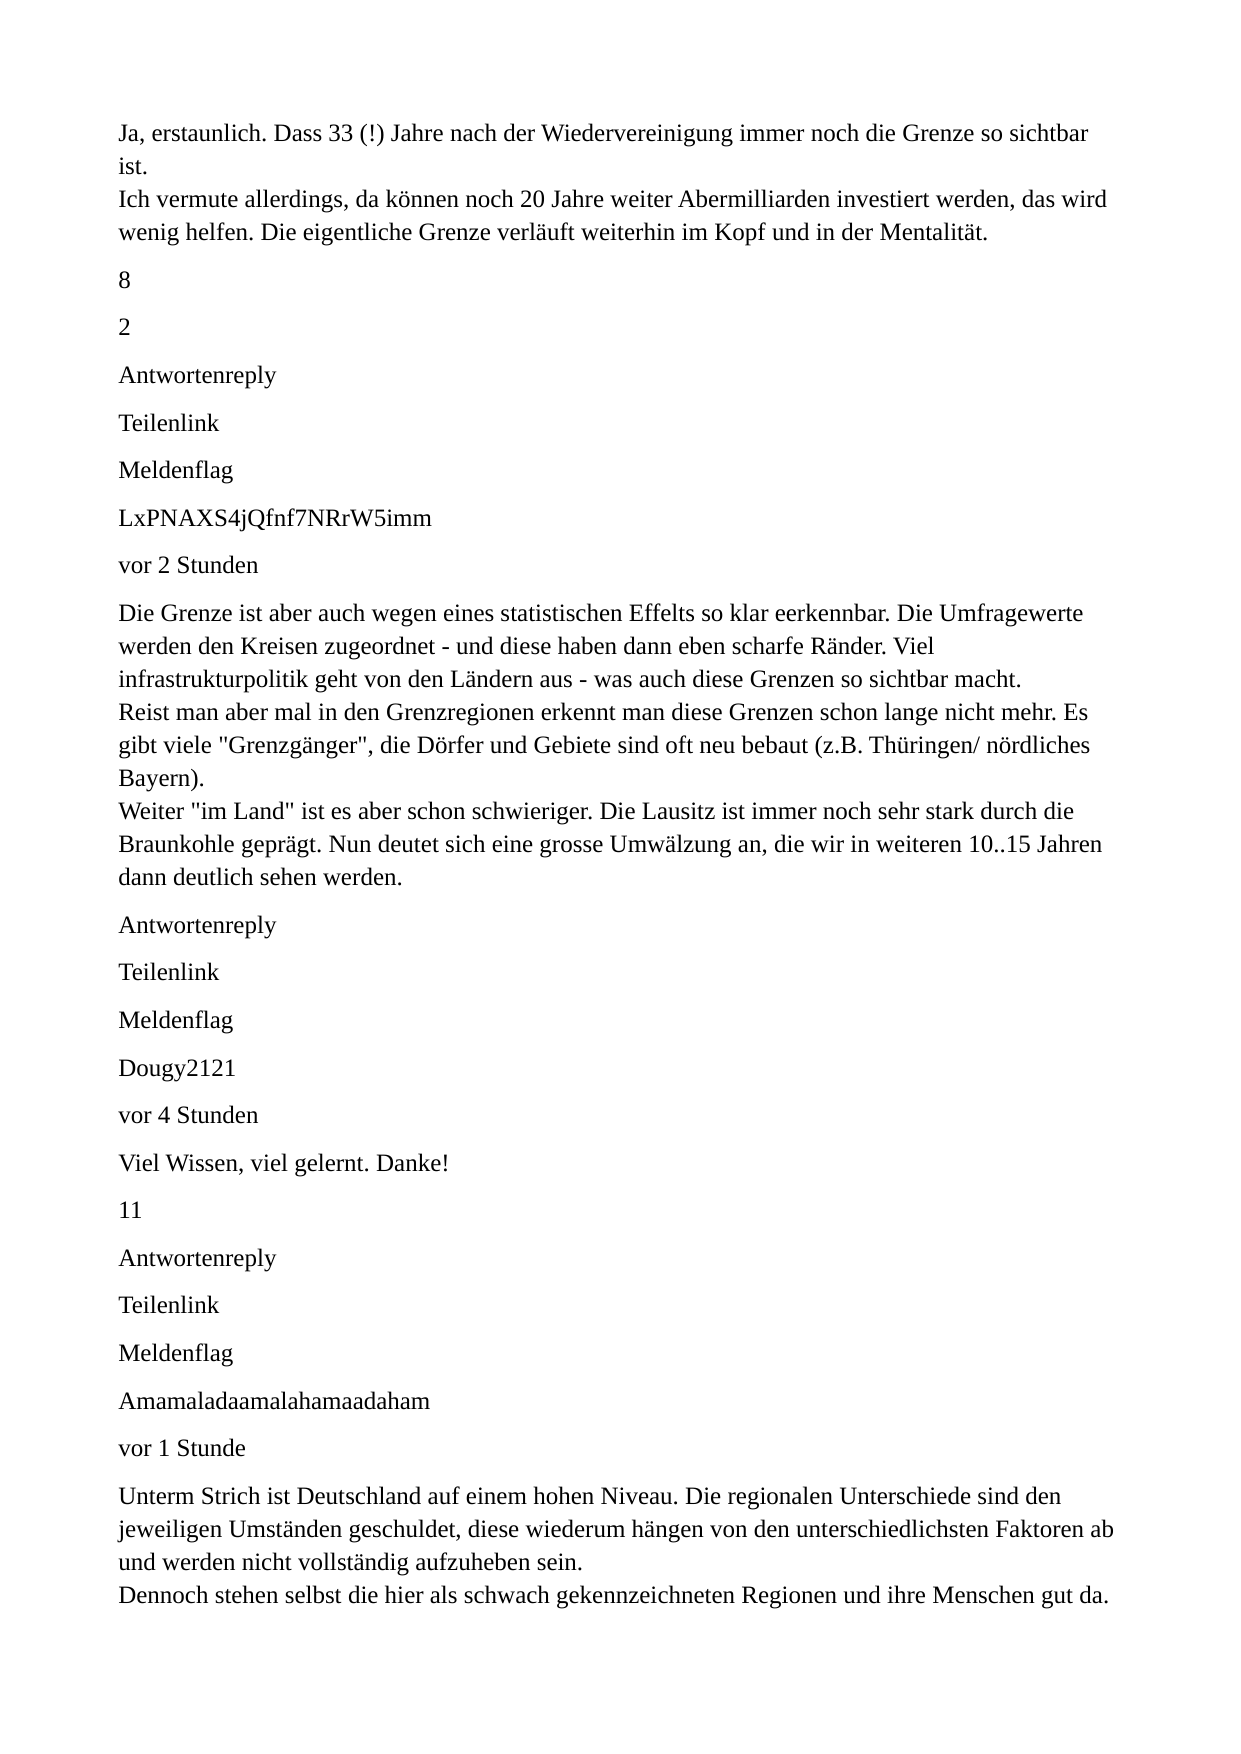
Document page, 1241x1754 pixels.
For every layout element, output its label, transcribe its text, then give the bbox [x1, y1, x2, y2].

text Meldenflag [118, 1338, 1122, 1367]
text LxPNAXS4jQfnf7NRrW5imm [118, 503, 1122, 532]
text vor 4 Stunden [118, 1100, 1122, 1129]
text Unterm Strich ist Deutschland auf einem hohen Niveau. Die regionalen Unterschiede sind den jeweiligen Umständen geschuldet, diese wiederum hängen von den unterschiedlichsten Faktoren ab und werden nicht vollständig aufzuheben sein. Dennoch stehen selbst die hier als schwach gekennzeichneten Regionen und ihre Menschen gut da. [118, 1481, 1122, 1609]
text 8 [118, 265, 1122, 293]
text Meldenflag [118, 455, 1122, 484]
text Die Grenze ist aber auch wegen eines statistischen Effelts so klar eerkennbar. Die Umfragewerte werden den Kreisen zugeordnet - und diese haben dann eben scharfe Ränder. Viel infrastrukturpolitik geht von den Ländern aus - was auch diese Grenzen so sichtbar macht. Reist man aber mal in den Grenzregionen erkennt man diese Grenzen schon lange nicht mehr. Es gibt viele "Grenzgänger", die Dörfer und Gebiete sind oft neu bebaut (z.B. Thüringen/ nördliches Bayern). Weiter "im Land" ist es aber schon schwieriger. Die Lausitz ist immer noch sehr stark durch die Braunkohle geprägt. Nun deutet sich eine grosse Umwälzung an, die wir in weiteren 10..15 Jahren dann deutlich sehen werden. [118, 598, 1122, 891]
text Teilenlink [118, 957, 1122, 986]
text Teilenlink [118, 1291, 1122, 1319]
text Dougy2121 [118, 1053, 1122, 1081]
text Antwortenreply [118, 1243, 1122, 1272]
text 11 [118, 1195, 1122, 1224]
text vor 1 Stunde [118, 1433, 1122, 1462]
text Viel Wissen, viel gelernt. Danke! [118, 1148, 1122, 1177]
text Ja, erstaunlich. Dass 33 (!) Jahre nach der Wiedervereinigung immer noch die Grenze so sichtbar ist. Ich vermute allerdings, da können noch 20 Jahre weiter Abermilliarden investiert werden, das wird wenig helfen. Die eigentliche Grenze verläuft weiterhin im Kopf und in der Mentalität. [118, 118, 1122, 246]
text Teilenlink [118, 408, 1122, 436]
text Antwortenreply [118, 360, 1122, 389]
text 2 [118, 312, 1122, 341]
text Amamaladaamalahamaadaham [118, 1386, 1122, 1414]
text vor 2 Stunden [118, 550, 1122, 579]
text Meldenflag [118, 1005, 1122, 1034]
text Antwortenreply [118, 910, 1122, 938]
